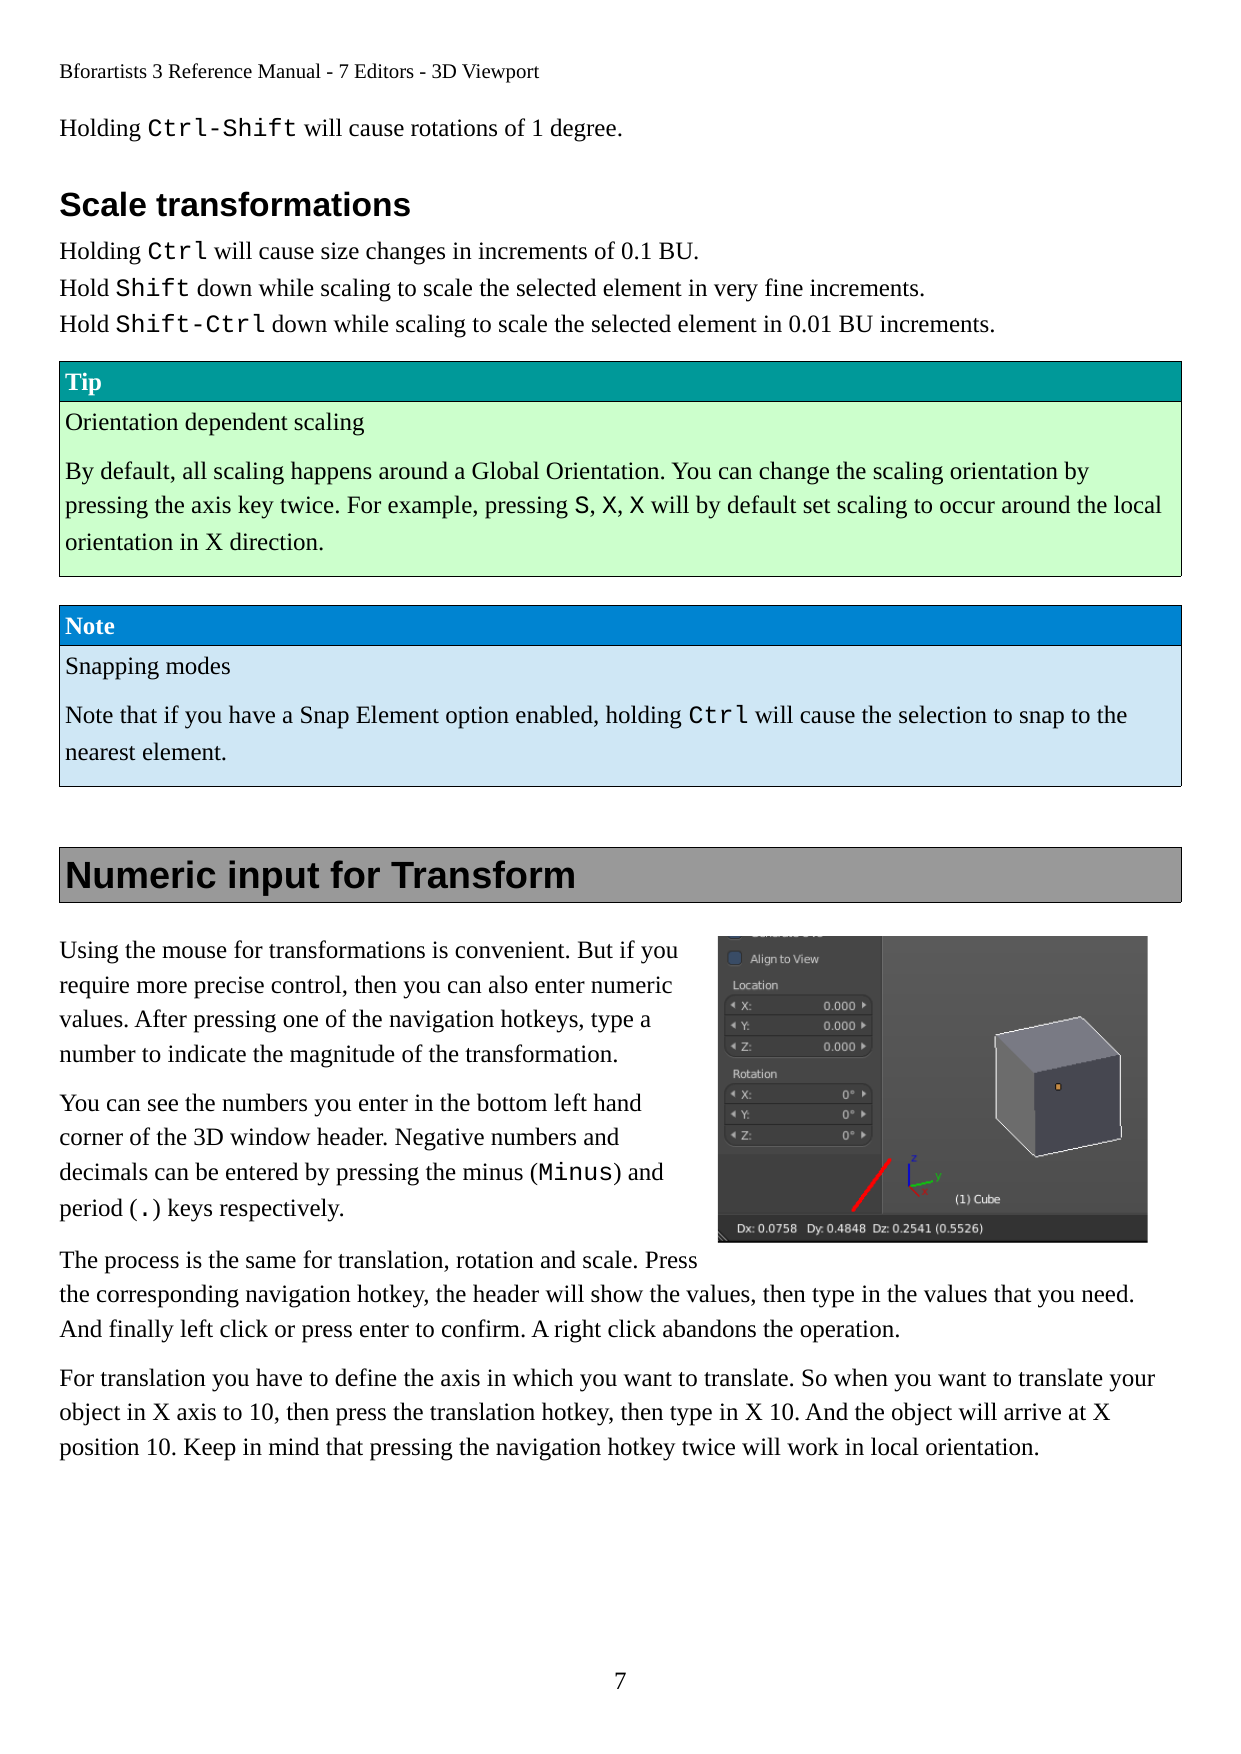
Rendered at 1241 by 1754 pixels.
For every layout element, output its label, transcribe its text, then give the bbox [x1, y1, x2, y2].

text For translation you have to define the axis in which you want to translate. So when you want to translate your object in X axis to 10, then press the translation hotkey, then type in X 10. And the object will arrive at X position 10. Keep in mind that pressing the navigation hotkey twice will work in local orientation. [59, 1363, 1181, 1461]
text [1148, 1088, 1181, 1224]
table_header Numeric input for Transform [60, 848, 1181, 902]
text Holding Ctrl-Shift will cause rotations of 1 degree. [59, 113, 1181, 143]
text You can see the numbers you enter in the bottom left hand corner of the 3D window header. Negative numbers and decimals can be entered by pressing the minus (Minus) and period (.) keys respectively. [59, 1088, 717, 1224]
table_cell Snapping modes Note that if you have a Snap Element option enabled, holding Ctrl will cause the selection to snap to the nearest element. [60, 646, 1181, 786]
table_cell Orientation dependent scaling By default, all scaling happens around a Global Orientation. You can change the scaling orientation by pressing the axis key twice. For example, pressing S, X, X will by default set scaling to occur around the local orientation in X direction. [60, 402, 1181, 576]
picture [717, 936, 1148, 1243]
table_header Note [60, 606, 1181, 645]
text Holding Ctrl will cause size changes in increments of 0.1 BU. Hold Shift down while scaling to scale the selected element in very fine increments. Hold Shift-Ctrl down while scaling to scale the selected element in 0.01 BU increments. [59, 236, 1181, 340]
text The process is the same for translation, rotation and scale. Press the corresponding navigation hotkey, the header will show the values, then type in the values that you need. And finally left click or press enter to confirm. A right click abandons the operation. [59, 1245, 1181, 1343]
table_header Tip [60, 362, 1181, 401]
subtitle Scale transformations [59, 185, 1181, 224]
text Using the mouse for transformations is convenient. But if you require more precise control, then you can also enter numeric values. After pressing one of the navigation hotkeys, type a number to indicate the magnitude of the transformation. [59, 935, 1181, 1067]
